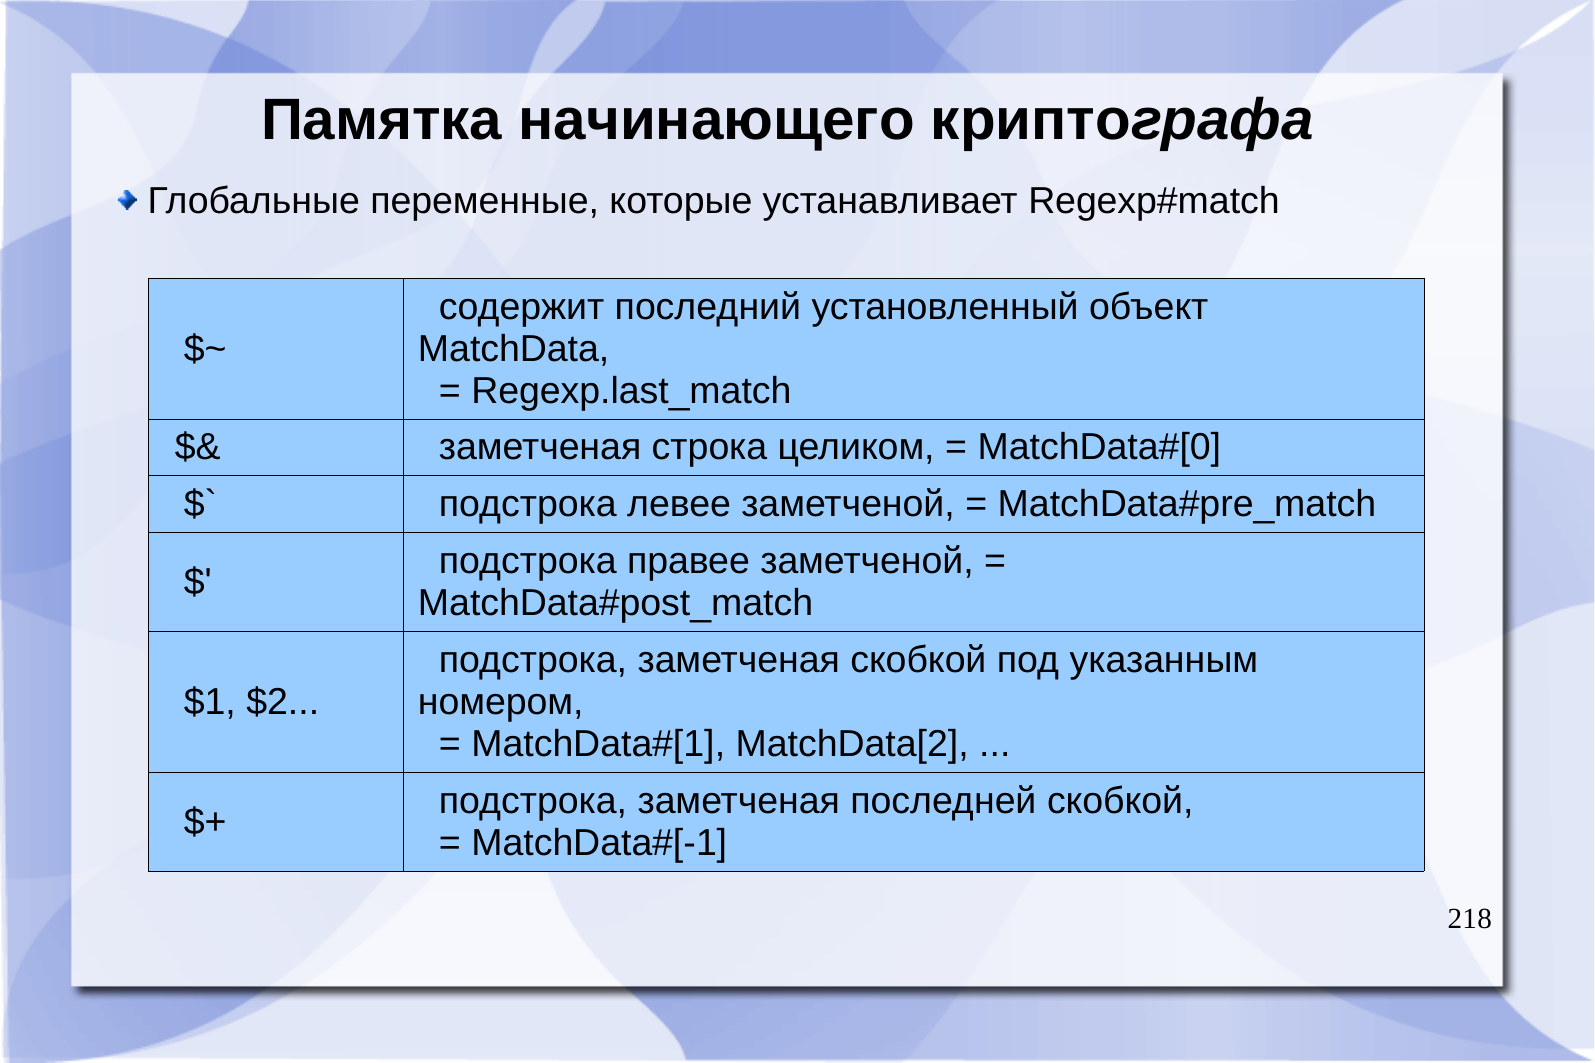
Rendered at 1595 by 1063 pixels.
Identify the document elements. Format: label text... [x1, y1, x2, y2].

title Памятка начинающего криптографа [75, 75, 1501, 164]
table_cell $& [149, 420, 403, 475]
table_cell $` [149, 476, 403, 532]
picture [0, 0, 1595, 1063]
table_cell подстрока, заметченая последней скобкой, = MatchData#[-1] [404, 773, 1424, 871]
table_cell заметченая строка целиком, = MatchData#[0] [404, 420, 1424, 475]
table_cell подстрока левее заметченой, = MatchData#pre_match [404, 476, 1424, 532]
table_cell подстрока правее заметченой, = MatchData#post_match [404, 533, 1424, 631]
table_cell $' [149, 533, 403, 631]
table_header cодержит последний установленный объект MatchData, = Regexp.last_match [404, 279, 1424, 419]
table_header $~ [149, 279, 403, 419]
text_box Глобальные переменные, которые устанавливает Regexp#match [103, 171, 1296, 229]
table_cell подстрока, заметченая скобкой под указанным номером, = MatchData#[1], MatchData[2], ... [404, 632, 1424, 772]
table_cell $1, $2... [149, 632, 403, 772]
table_cell $+ [149, 773, 403, 871]
